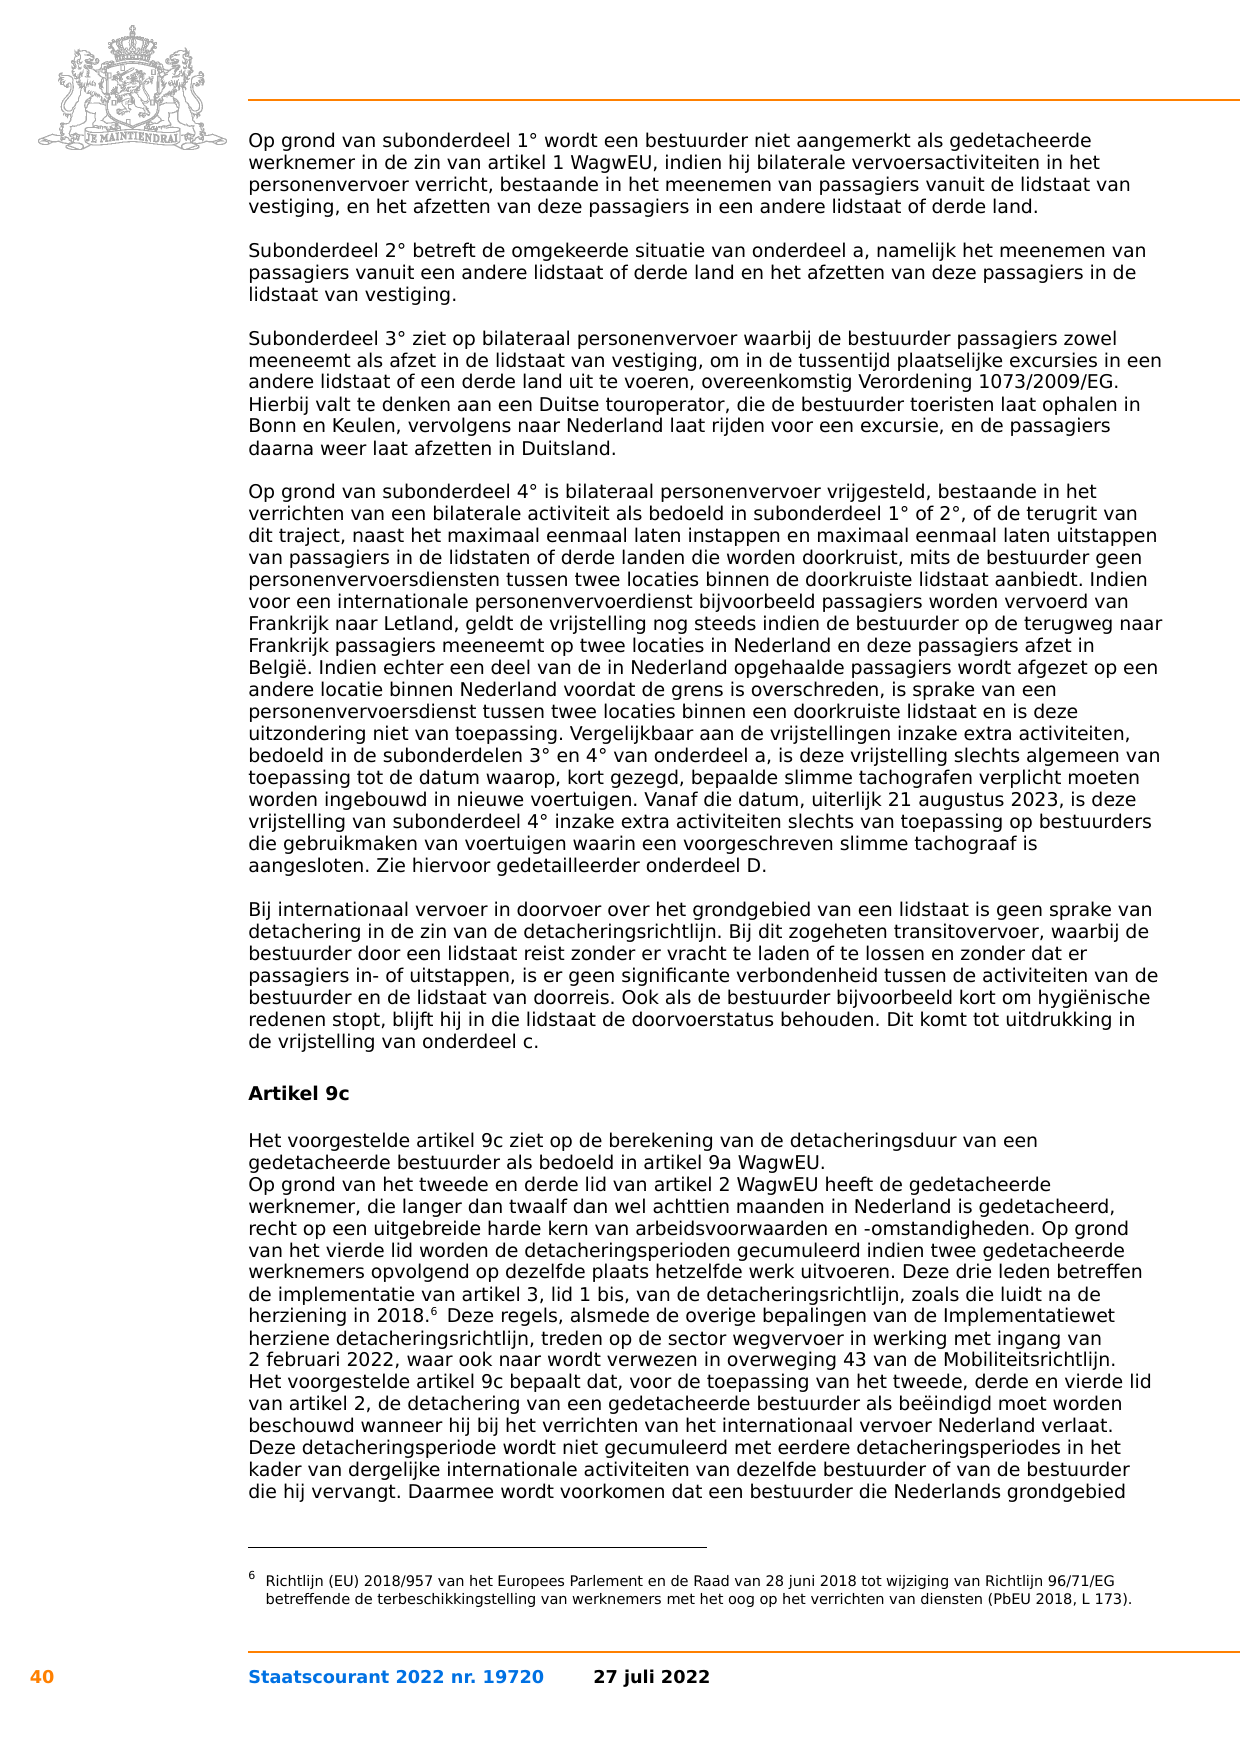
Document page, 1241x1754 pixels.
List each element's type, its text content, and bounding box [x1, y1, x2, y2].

text Richtlijn (EU) 2018/957 van het Europees Parlement en de Raad van 28 juni 2018 tot wijziging van Richtlijn 96/71/EG betreffende de terbeschikkingstelling van werknemers met het oog op het verrichten van diensten (PbEU 2018, L 173). [248, 1569, 1163, 1608]
text Het voorgestelde artikel 9c ziet op de berekening van de detacheringsduur van een gedetacheerde bestuurder als bedoeld in artikel 9a WagwEU. [248, 1129, 1163, 1173]
text Op grond van subonderdeel 1° wordt een bestuurder niet aangemerkt als gedetacheerde werknemer in de zin van artikel 1 WagwEU, indien hij bilaterale vervoersactiviteiten in het personenvervoer verricht, bestaande in het meenemen van passagiers vanuit de lidstaat van vestiging, en het afzetten van deze passagiers in een andere lidstaat of derde land. [248, 130, 1163, 218]
text Het voorgestelde artikel 9c bepaalt dat, voor de toepassing van het tweede, derde en vierde lid van artikel 2, de detachering van een gedetacheerde bestuurder als beëindigd moet worden beschouwd wanneer hij bij het verrichten van het internationaal vervoer Nederland verlaat. Deze detacheringsperiode wordt niet gecumuleerd met eerdere detacheringsperiodes in het kader van dergelijke internationale activiteiten van dezelfde bestuurder of van de bestuurder die hij vervangt. Daarmee wordt voorkomen dat een bestuurder die Nederlands grondgebied [248, 1371, 1163, 1503]
text Bij internationaal vervoer in doorvoer over het grondgebied van een lidstaat is geen sprake van detachering in de zin van de detacheringsrichtlijn. Bij dit zogeheten transitovervoer, waarbij de bestuurder door een lidstaat reist zonder er vracht te laden of te lossen en zonder dat er passagiers in- of uitstappen, is er geen significante verbondenheid tussen de activiteiten van de bestuurder en de lidstaat van doorreis. Ook als de bestuurder bijvoorbeeld kort om hygiënische redenen stopt, blijft hij in die lidstaat de doorvoerstatus behouden. Dit komt tot uitdrukking in de vrijstelling van onderdeel c. [248, 899, 1163, 1053]
text Subonderdeel 3° ziet op bilateraal personenvervoer waarbij de bestuurder passagiers zowel meeneemt als afzet in de lidstaat van vestiging, om in de tussentijd plaatselijke excursies in een andere lidstaat of een derde land uit te voeren, overeenkomstig Verordening 1073/2009/EG. Hierbij valt te denken aan een Duitse touroperator, die de bestuurder toeristen laat ophalen in Bonn en Keulen, vervolgens naar Nederland laat rijden voor een excursie, en de passagiers daarna weer laat afzetten in Duitsland. [248, 327, 1163, 459]
picture [38, 25, 227, 150]
text Op grond van het tweede en derde lid van artikel 2 WagwEU heeft de gedetacheerde werknemer, die langer dan twaalf dan wel achttien maanden in Nederland is gedetacheerd, recht op een uitgebreide harde kern van arbeidsvoorwaarden en -omstandigheden. Op grond van het vierde lid worden de detacheringsperioden gecumuleerd indien twee gedetacheerde werknemers opvolgend op dezelfde plaats hetzelfde werk uitvoeren. Deze drie leden betreffen de implementatie van artikel 3, lid 1 bis, van de detacheringsrichtlijn, zoals die luidt na de herziening in 2018. Deze regels, alsmede de overige bepalingen van de Implementatiewet herziene detacheringsrichtlijn, treden op de sector wegvervoer in werking met ingang van 2 februari 2022, waar ook naar wordt verwezen in overweging 43 van de Mobiliteitsrichtlijn. [248, 1173, 1163, 1371]
text Op grond van subonderdeel 4° is bilateraal personenvervoer vrijgesteld, bestaande in het verrichten van een bilaterale activiteit als bedoeld in subonderdeel 1° of 2°, of de terugrit van dit traject, naast het maximaal eenmaal laten instappen en maximaal eenmaal laten uitstappen van passagiers in de lidstaten of derde landen die worden doorkruist, mits de bestuurder geen personenvervoersdiensten tussen twee locaties binnen de doorkruiste lidstaat aanbiedt. Indien voor een internationale personenvervoerdienst bijvoorbeeld passagiers worden vervoerd van Frankrijk naar Letland, geldt de vrijstelling nog steeds indien de bestuurder op de terugweg naar Frankrijk passagiers meeneemt op twee locaties in Nederland en deze passagiers afzet in België. Indien echter een deel van de in Nederland opgehaalde passagiers wordt afgezet op een andere locatie binnen Nederland voordat de grens is overschreden, is sprake van een personenvervoersdienst tussen twee locaties binnen een doorkruiste lidstaat en is deze uitzondering niet van toepassing. Vergelijkbaar aan de vrijstellingen inzake extra activiteiten, bedoeld in de subonderdelen 3° en 4° van onderdeel a, is deze vrijstelling slechts algemeen van toepassing tot de datum waarop, kort gezegd, bepaalde slimme tachografen verplicht moeten worden ingebouwd in nieuwe voertuigen. Vanaf die datum, uiterlijk 21 augustus 2023, is deze vrijstelling van subonderdeel 4° inzake extra activiteiten slechts van toepassing op bestuurders die gebruikmaken van voertuigen waarin een voorgeschreven slimme tachograaf is aangesloten. Zie hiervoor gedetailleerder onderdeel D. [248, 481, 1163, 877]
subtitle Artikel 9c [248, 1083, 1163, 1104]
text Subonderdeel 2° betreft de omgekeerde situatie van onderdeel a, namelijk het meenemen van passagiers vanuit een andere lidstaat of derde land en het afzetten van deze passagiers in de lidstaat van vestiging. [248, 240, 1163, 306]
